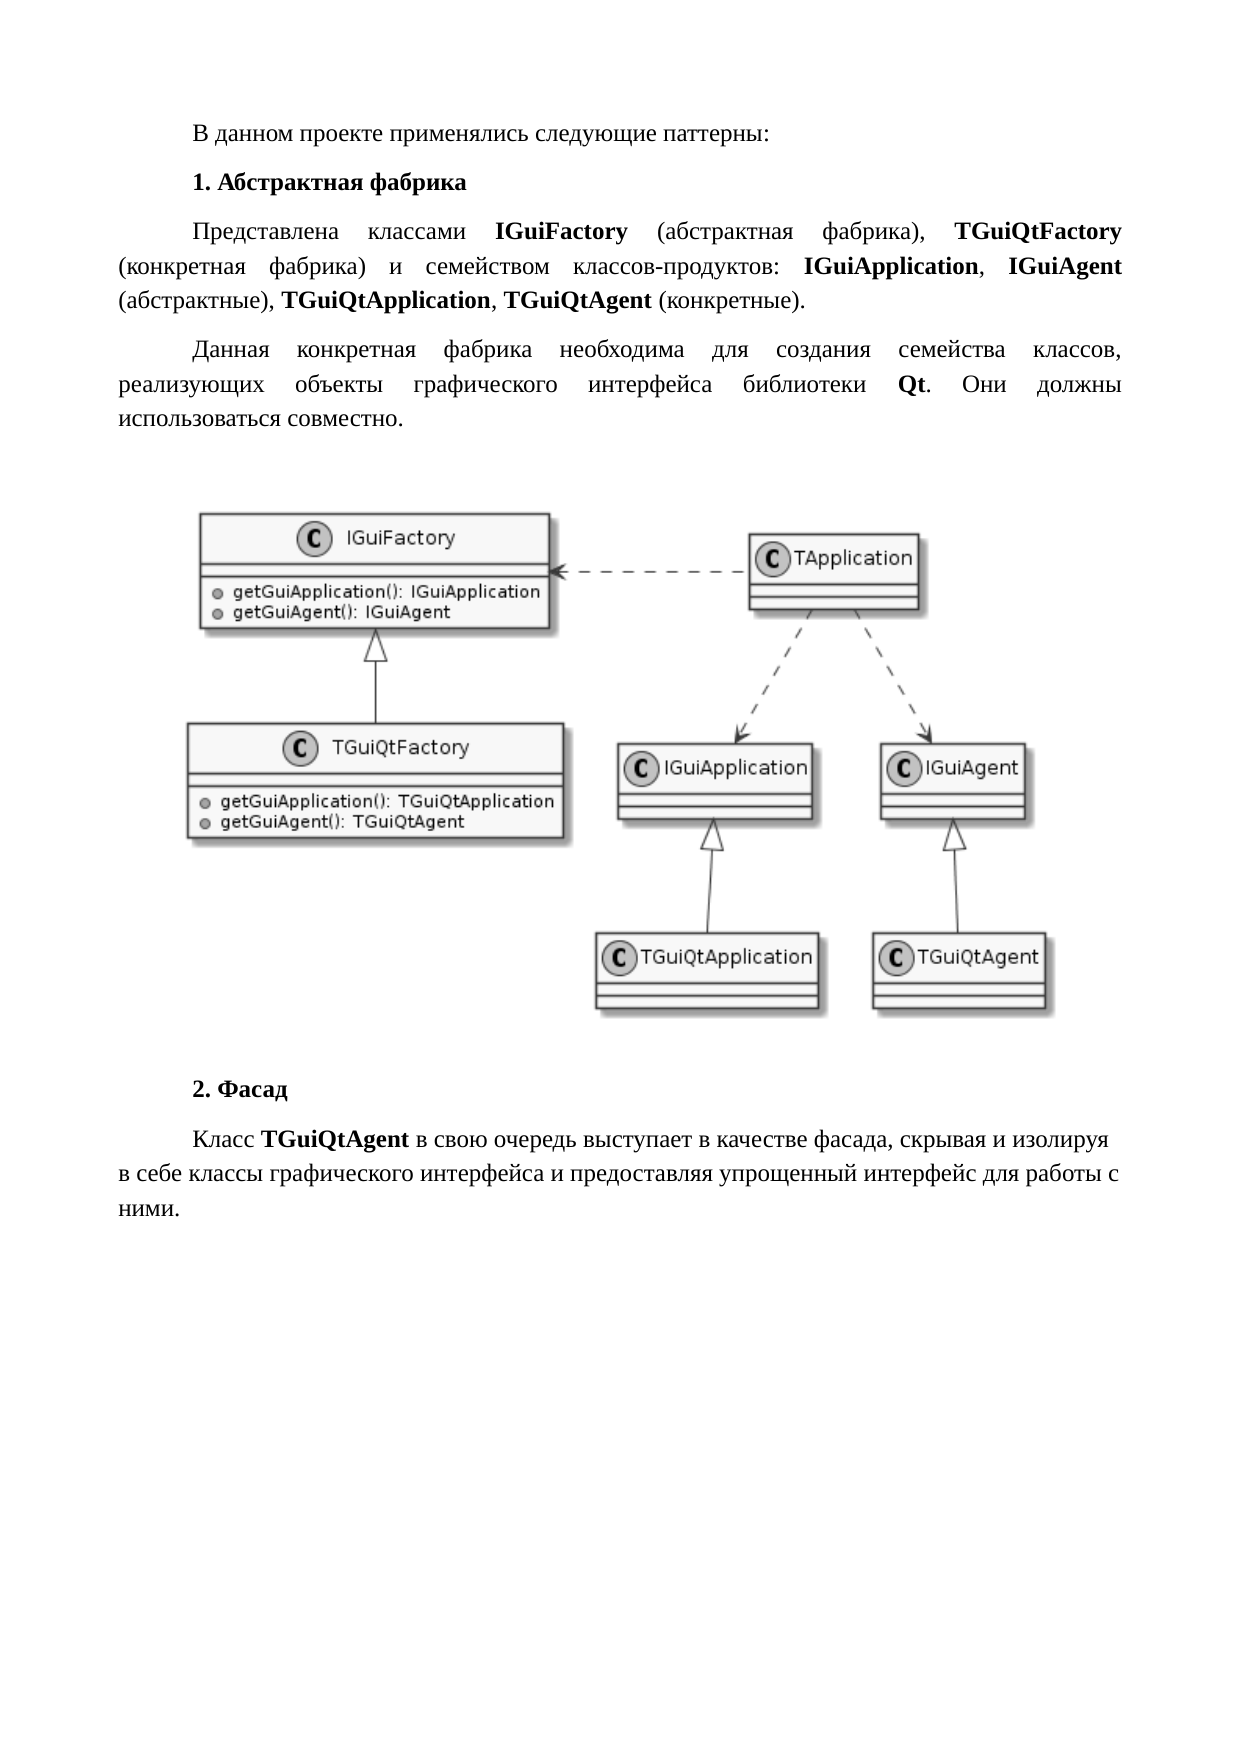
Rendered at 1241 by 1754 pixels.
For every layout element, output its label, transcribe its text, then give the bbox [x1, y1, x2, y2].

text 2. Фасад [118, 1074, 1122, 1103]
text Представлена классами IGuiFactory (абстрактная фабрика), TGuiQtFactory (конкретная фабрика) и семейством классов-продуктов: IGuiApplication, IGuiAgent (абстрактные), TGuiQtApplication, TGuiQtAgent (конкретные). [118, 216, 1122, 314]
picture [178, 501, 1062, 1025]
text 1. Абстрактная фабрика [118, 167, 1122, 196]
text В данном проекте применялись следующие паттерны: [118, 118, 1122, 147]
text Класс TGuiQtAgent в свою очередь выступает в качестве фасада, скрывая и изолируя в себе классы графического интерфейса и предоставляя упрощенный интерфейс для работы с ними. [118, 1124, 1122, 1221]
text Данная конкретная фабрика необходима для создания семейства классов, реализующих объекты графического интерфейса библиотеки Qt. Они должны использоваться совместно. [118, 334, 1122, 432]
